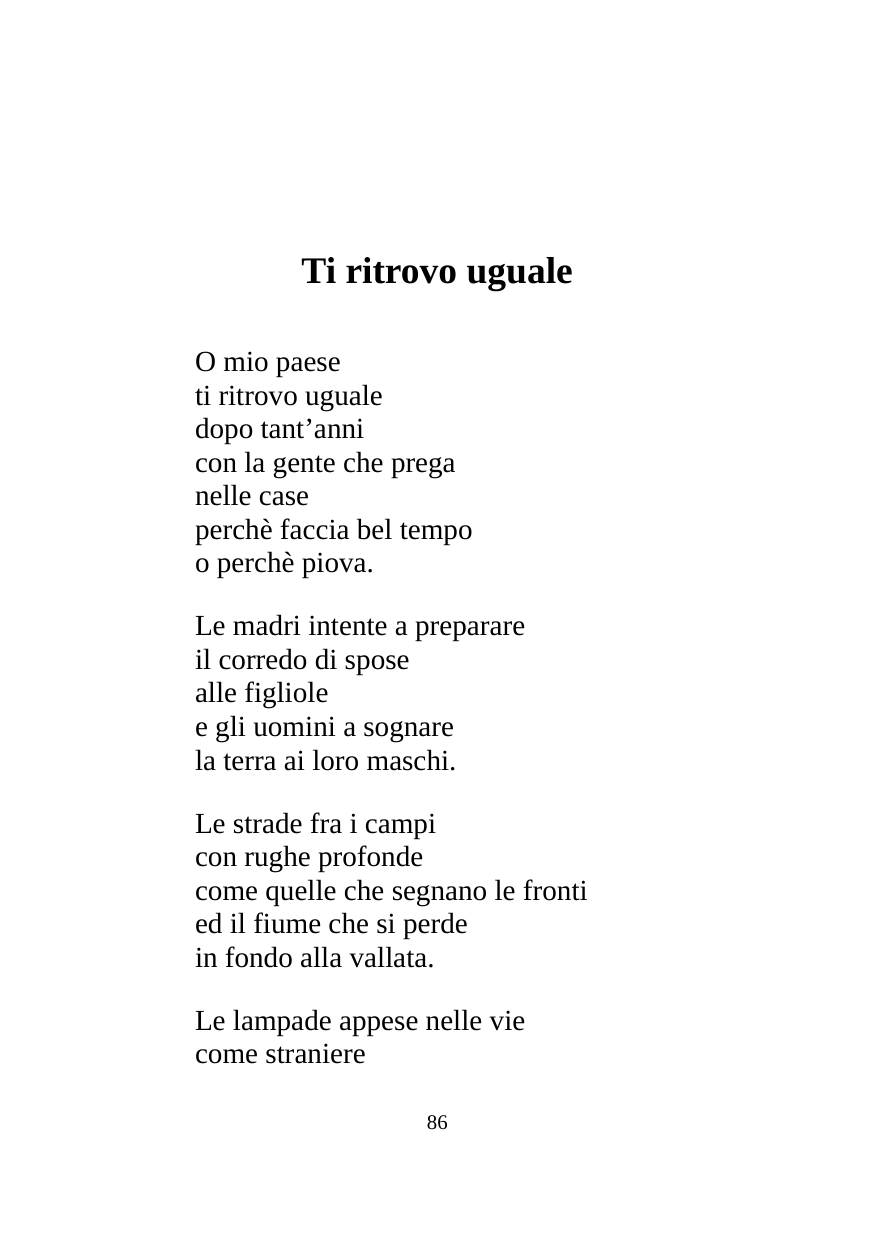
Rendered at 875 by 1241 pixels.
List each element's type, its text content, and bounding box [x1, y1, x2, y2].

text O mio paese ti ritrovo uguale dopo tant’anni con la gente che prega nelle case perchè faccia bel tempo o perchè piova. [195, 344, 768, 579]
subtitle Ti ritrovo uguale [106, 248, 768, 291]
text Le strade fra i campi con rughe profonde come quelle che segnano le fronti ed il fiume che si perde in fondo alla vallata. [195, 806, 768, 973]
text Le madri intente a preparare il corredo di spose alle figliole e gli uomini a sognare la terra ai loro maschi. [195, 608, 768, 776]
text Le lampade appese nelle vie come straniere [195, 1003, 768, 1070]
